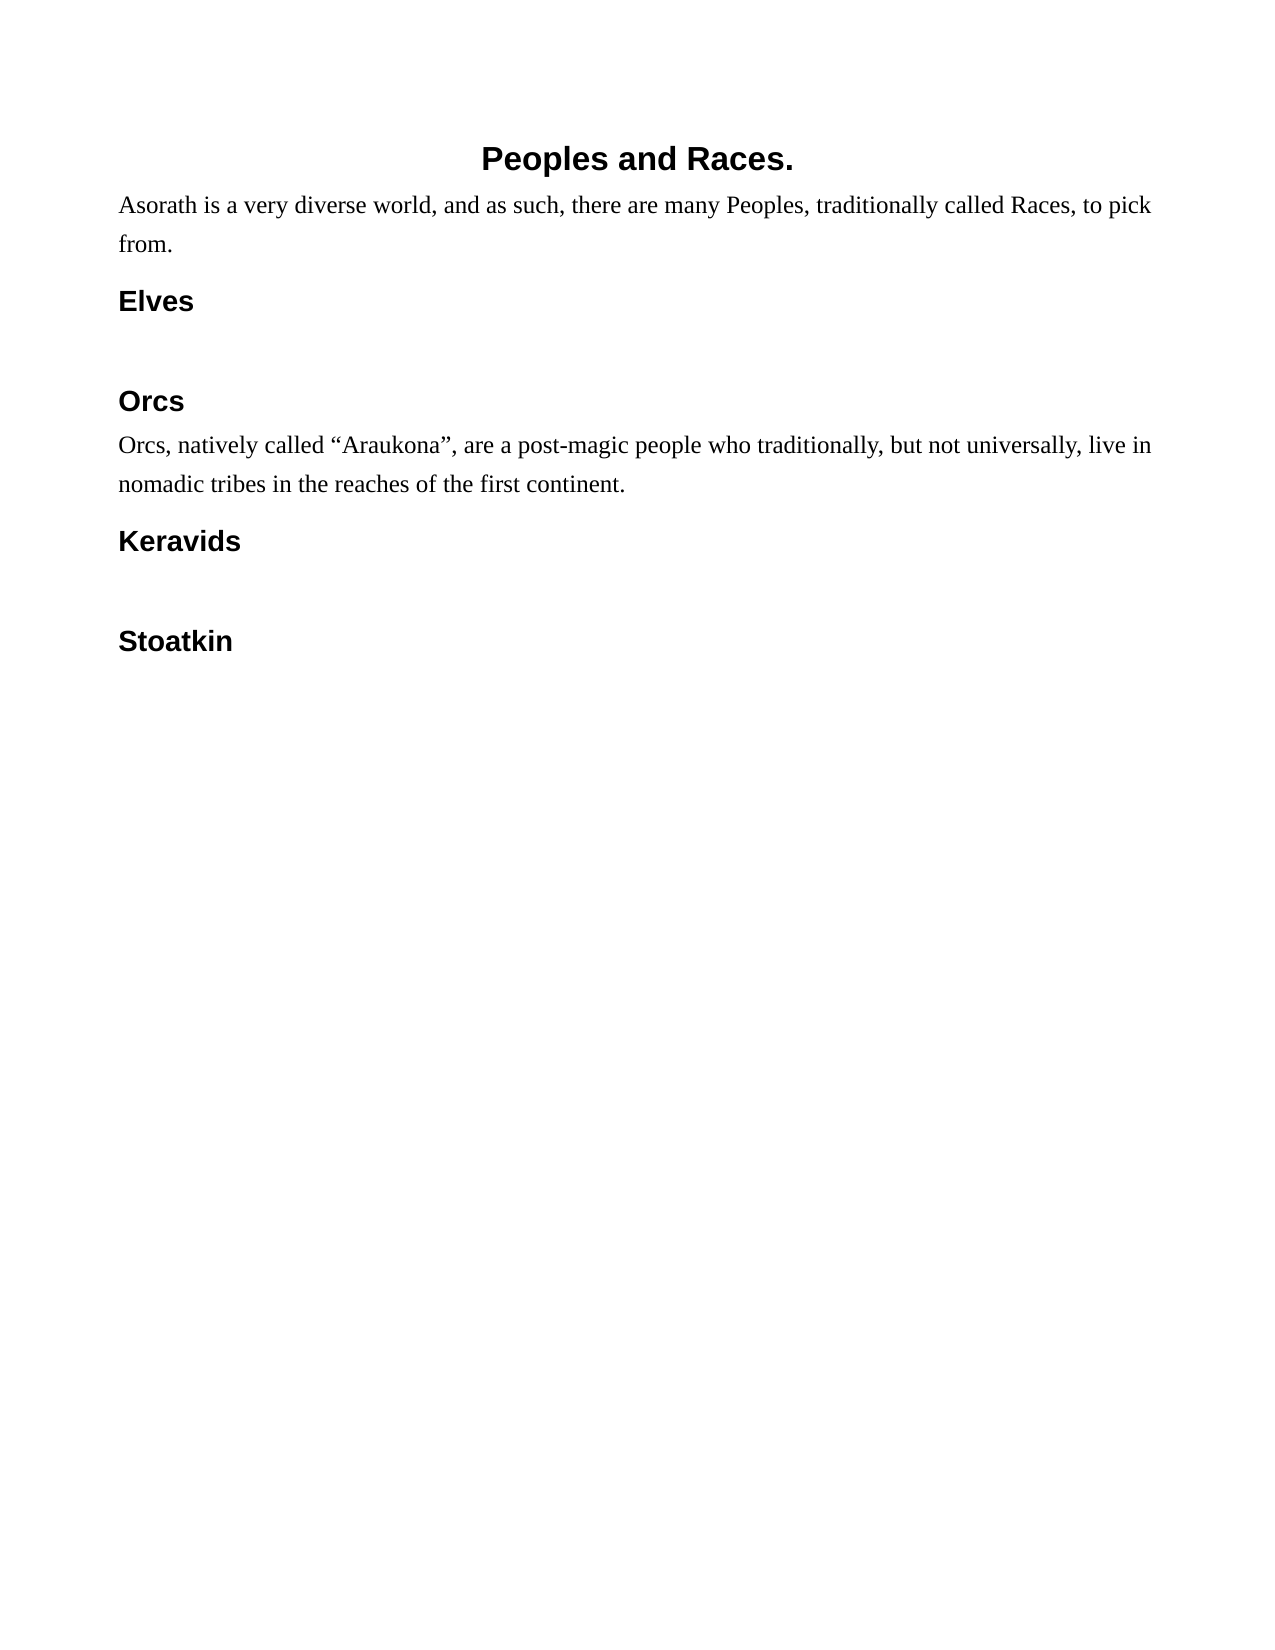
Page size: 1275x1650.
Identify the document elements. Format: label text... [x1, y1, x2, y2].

subtitle Keravids [118, 524, 1157, 557]
subtitle Peoples and Races. [118, 139, 1157, 177]
text Asorath is a very diverse world, and as such, there are many Peoples, traditionally called Races, to pick from. [118, 190, 1157, 258]
subtitle Elves [118, 284, 1157, 317]
subtitle Orcs [118, 384, 1157, 417]
text Orcs, natively called “Araukona”, are a post-magic people who traditionally, but not universally, live in nomadic tribes in the reaches of the first continent. [118, 430, 1157, 498]
subtitle Stoatkin [118, 624, 1157, 657]
